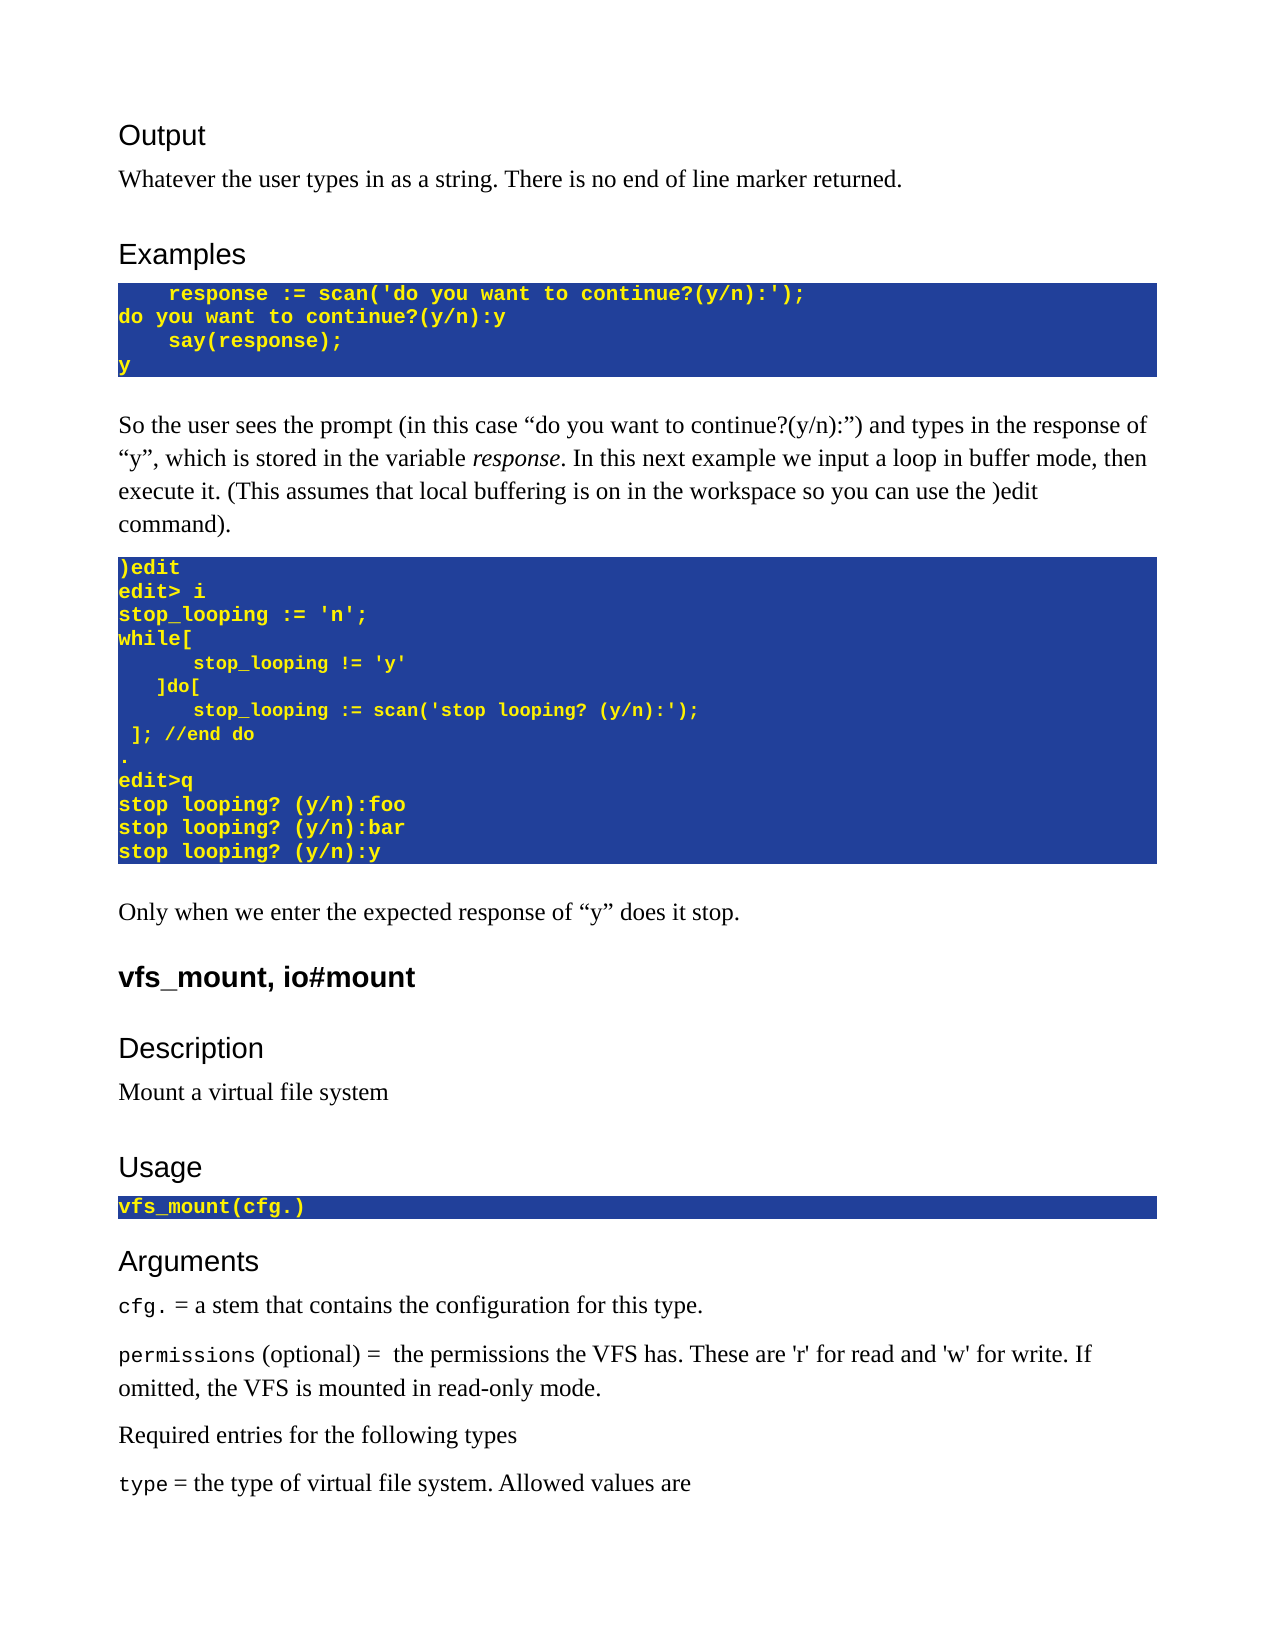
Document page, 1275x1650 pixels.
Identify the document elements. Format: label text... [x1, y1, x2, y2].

subtitle vfs_mount, io#mount [118, 960, 1157, 993]
text Whatever the user types in as a string. There is no end of line marker returned. [118, 164, 1157, 193]
text stop looping? (y/n):bar [118, 817, 1157, 841]
text )edit [118, 557, 1157, 581]
text stop_looping := scan('stop looping? (y/n):'); [118, 699, 1157, 723]
text Only when we enter the expected response of “y” does it stop. [118, 864, 1157, 926]
subtitle Arguments [118, 1244, 1157, 1278]
text type = the type of virtual file system. Allowed values are [118, 1468, 1157, 1497]
text Mount a virtual file system [118, 1077, 1157, 1106]
text say(response); [118, 330, 1157, 354]
text So the user sees the prompt (in this case “do you want to continue?(y/n):”) and types in the response of “y”, which is stored in the variable response. In this next example we input a loop in buffer mode, then execute it. (This assumes that local buffering is on in the workspace so you can use the )edit command). [118, 377, 1157, 538]
text . [118, 746, 1157, 770]
text y [118, 354, 1157, 377]
subtitle Output [118, 118, 1157, 152]
text permissions (optional) = the permissions the VFS has. These are 'r' for read and 'w' for write. If omitted, the VFS is mounted in read-only mode. [118, 1339, 1157, 1401]
text vfs_mount(cfg.) [118, 1196, 1157, 1219]
text stop_looping := 'n'; [118, 604, 1157, 628]
text do you want to continue?(y/n):y [118, 306, 1157, 330]
text cfg. = a stem that contains the configuration for this type. [118, 1290, 1157, 1320]
text response := scan('do you want to continue?(y/n):'); [118, 283, 1157, 306]
text stop_looping != 'y' [118, 652, 1157, 675]
text edit>q [118, 770, 1157, 793]
subtitle Usage [118, 1149, 1157, 1183]
text stop looping? (y/n):y [118, 841, 1157, 864]
subtitle Examples [118, 237, 1157, 270]
text edit> i [118, 581, 1157, 604]
text ]do[ [118, 675, 1157, 699]
text ]; //end do [118, 723, 1157, 746]
text stop looping? (y/n):foo [118, 793, 1157, 817]
text while[ [118, 628, 1157, 652]
subtitle Description [118, 1031, 1157, 1064]
text Required entries for the following types [118, 1420, 1157, 1449]
